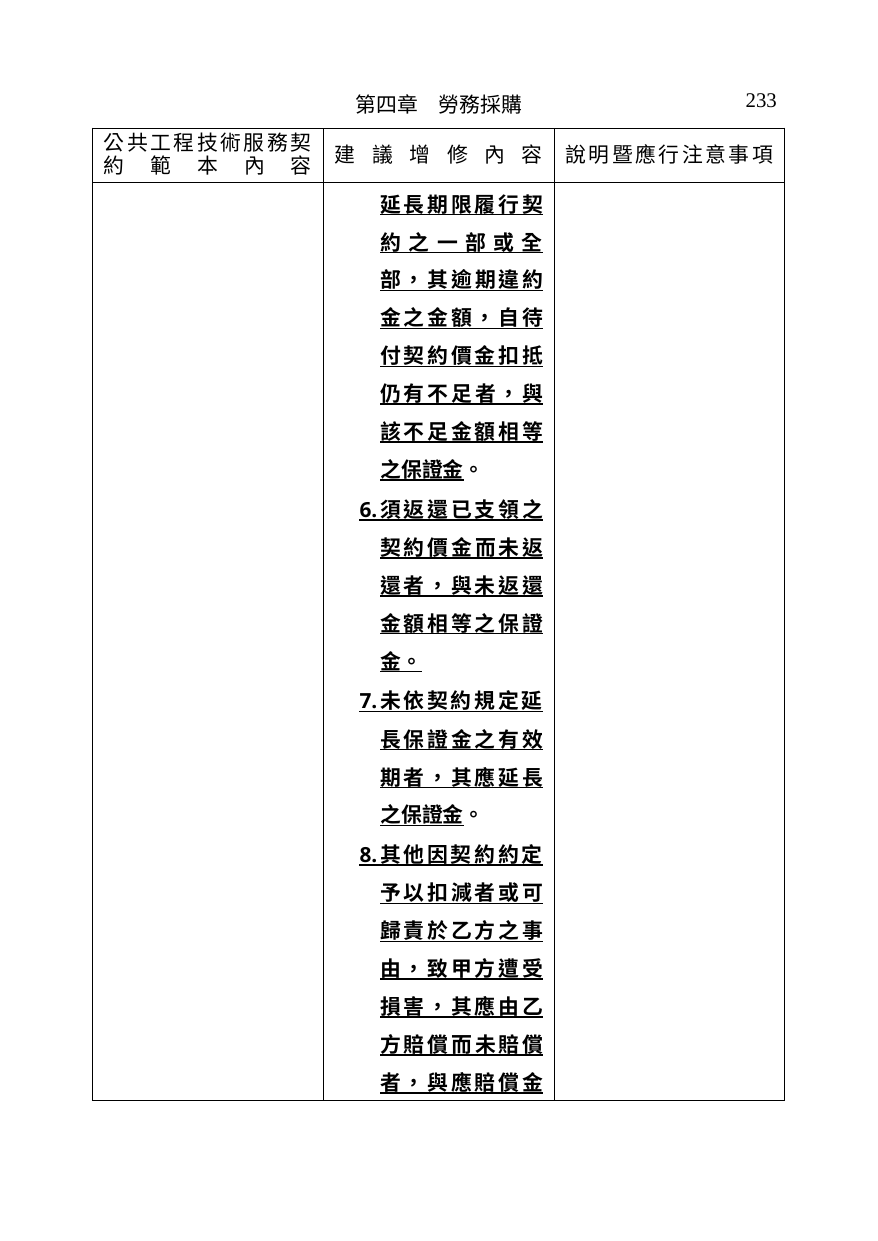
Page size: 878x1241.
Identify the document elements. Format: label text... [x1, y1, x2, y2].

table_cell 延長期限履行契約之一部或全部，其逾期違約金之金額，自待付契約價金扣抵仍有不足者，與該不足金額相等之保證金。 6.須返還已支領之契約價金而未返還者，與未返還金額相等之保證金。 7.未依契約規定延長保證金之有效期者，其應延長之保證金。 8.其他因契約約定予以扣減者或可歸責於乙方之事由，致甲方遭受損害，其應由乙方賠償而未賠償者，與應賠償金 [324, 183, 554, 1100]
table_header 建議增修內容 [324, 129, 554, 182]
table_header 公共工程技術服務契約範本內容 [93, 129, 323, 182]
table_header 說明暨應行注意事項 [555, 129, 784, 182]
table_cell [93, 183, 323, 1100]
table_cell [555, 183, 784, 1100]
